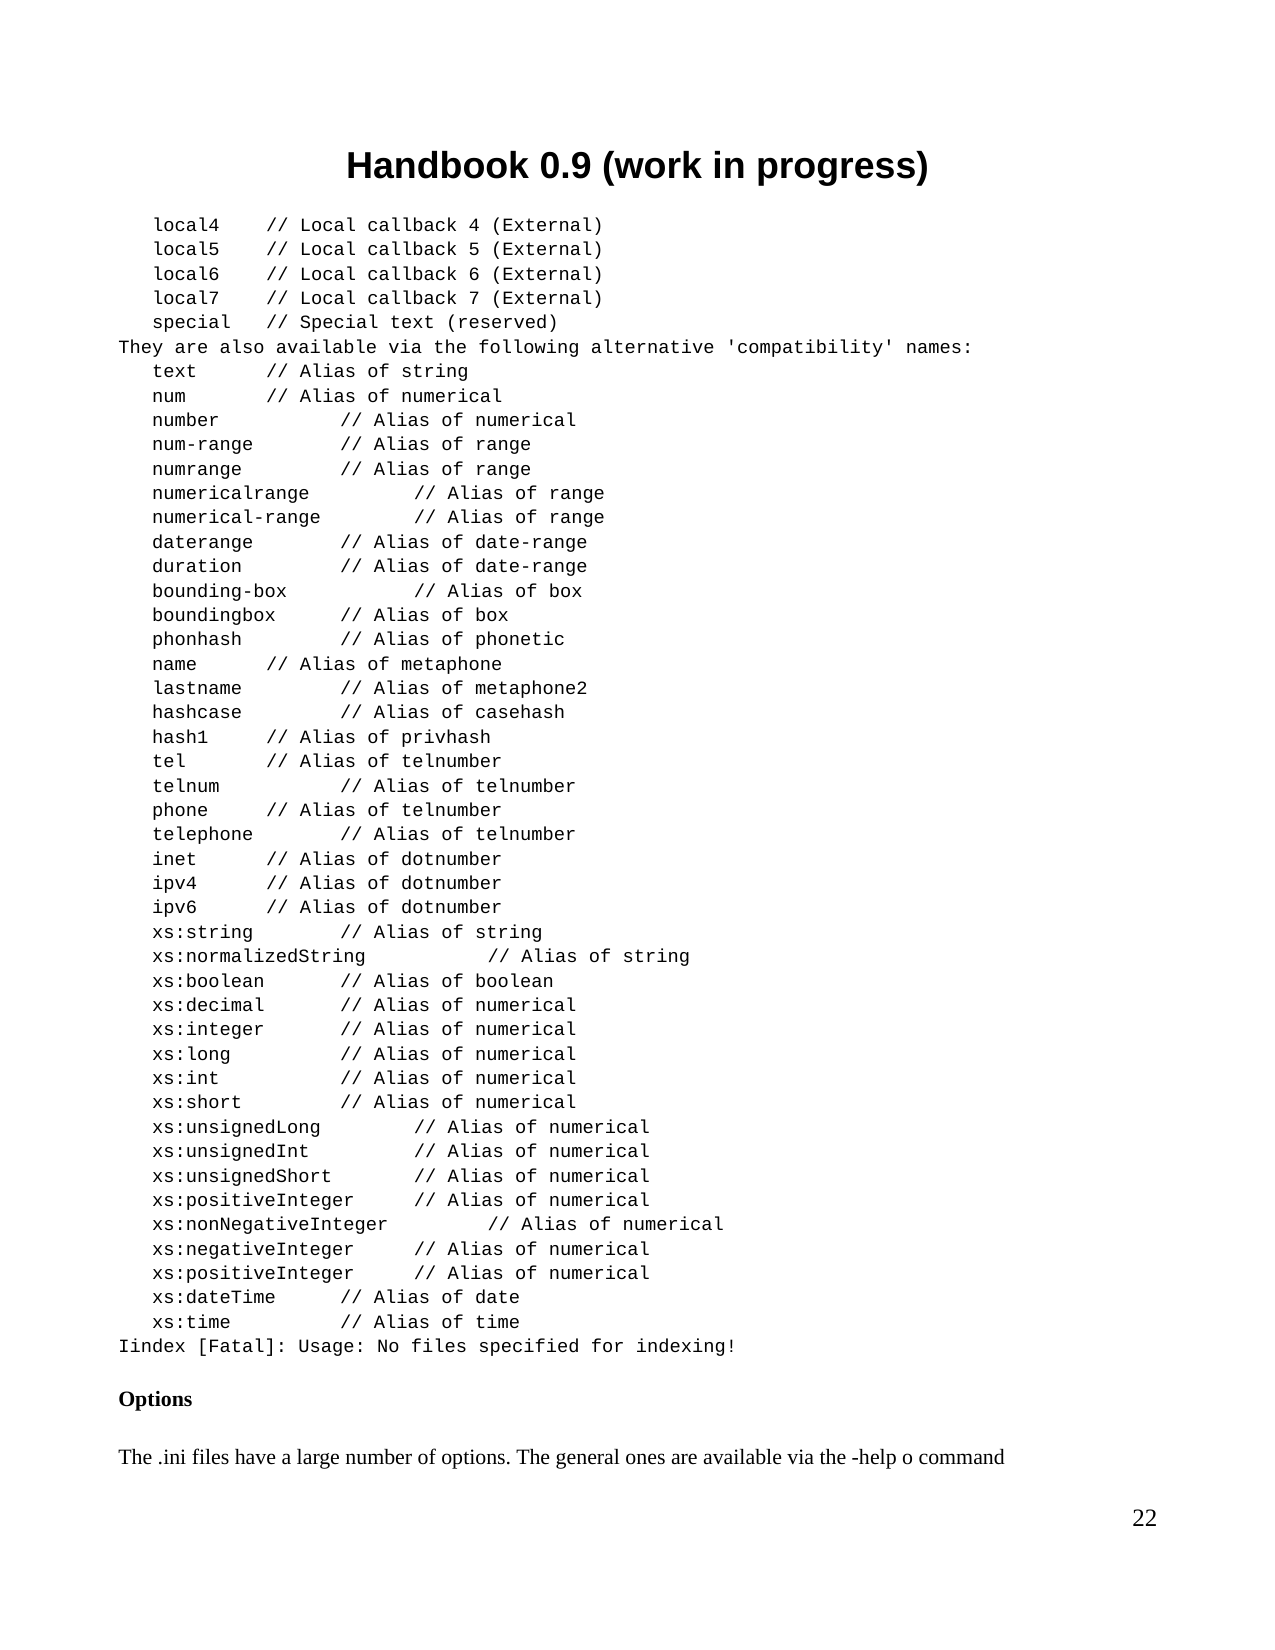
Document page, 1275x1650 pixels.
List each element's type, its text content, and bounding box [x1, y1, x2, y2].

text local7 // Local callback 7 (External) [118, 289, 1157, 310]
text lastname // Alias of metaphone2 [118, 679, 1157, 700]
text number // Alias of numerical [118, 411, 1157, 432]
text xs:positiveInteger // Alias of numerical [118, 1191, 1157, 1212]
text xs:negativeInteger // Alias of numerical [118, 1239, 1157, 1261]
text xs:time // Alias of time [118, 1313, 1157, 1334]
text xs:nonNegativeInteger // Alias of numerical [118, 1215, 1157, 1236]
text text // Alias of string [118, 362, 1157, 383]
text Iindex [Fatal]: Usage: No files specified for indexing! [118, 1337, 1157, 1358]
text xs:boolean // Alias of boolean [118, 971, 1157, 993]
text xs:decimal // Alias of numerical [118, 996, 1157, 1017]
text tel // Alias of telnumber [118, 752, 1157, 773]
text duration // Alias of date-range [118, 557, 1157, 578]
text xs:short // Alias of numerical [118, 1093, 1157, 1114]
text xs:string // Alias of string [118, 923, 1157, 944]
text inet // Alias of dotnumber [118, 849, 1157, 871]
text numerical-range // Alias of range [118, 508, 1157, 529]
text The .ini files have a large number of options. The general ones are available via the -help o command [118, 1444, 1157, 1469]
text hashcase // Alias of casehash [118, 703, 1157, 724]
text local5 // Local callback 5 (External) [118, 240, 1157, 261]
text special // Special text (reserved) [118, 313, 1157, 334]
text num-range // Alias of range [118, 435, 1157, 456]
text Options [118, 1386, 1157, 1411]
text xs:long // Alias of numerical [118, 1044, 1157, 1066]
text bounding-box // Alias of box [118, 581, 1157, 603]
text xs:positiveInteger // Alias of numerical [118, 1264, 1157, 1285]
text daterange // Alias of date-range [118, 533, 1157, 554]
text local6 // Local callback 6 (External) [118, 264, 1157, 286]
text local4 // Local callback 4 (External) [118, 216, 1157, 237]
text xs:dateTime // Alias of date [118, 1288, 1157, 1309]
text xs:unsignedInt // Alias of numerical [118, 1142, 1157, 1163]
text num // Alias of numerical [118, 386, 1157, 408]
text They are also available via the following alternative 'compatibility' names: [118, 338, 1157, 359]
text xs:int // Alias of numerical [118, 1069, 1157, 1090]
text numericalrange // Alias of range [118, 484, 1157, 505]
text xs:unsignedShort // Alias of numerical [118, 1166, 1157, 1188]
text boundingbox // Alias of box [118, 606, 1157, 627]
text telnum // Alias of telnumber [118, 776, 1157, 798]
text xs:integer // Alias of numerical [118, 1020, 1157, 1041]
text ipv6 // Alias of dotnumber [118, 898, 1157, 919]
text xs:normalizedString // Alias of string [118, 947, 1157, 968]
text phone // Alias of telnumber [118, 801, 1157, 822]
text ipv4 // Alias of dotnumber [118, 874, 1157, 895]
text name // Alias of metaphone [118, 654, 1157, 676]
text telephone // Alias of telnumber [118, 825, 1157, 846]
text numrange // Alias of range [118, 459, 1157, 481]
text xs:unsignedLong // Alias of numerical [118, 1118, 1157, 1139]
text hash1 // Alias of privhash [118, 728, 1157, 749]
text phonhash // Alias of phonetic [118, 630, 1157, 651]
